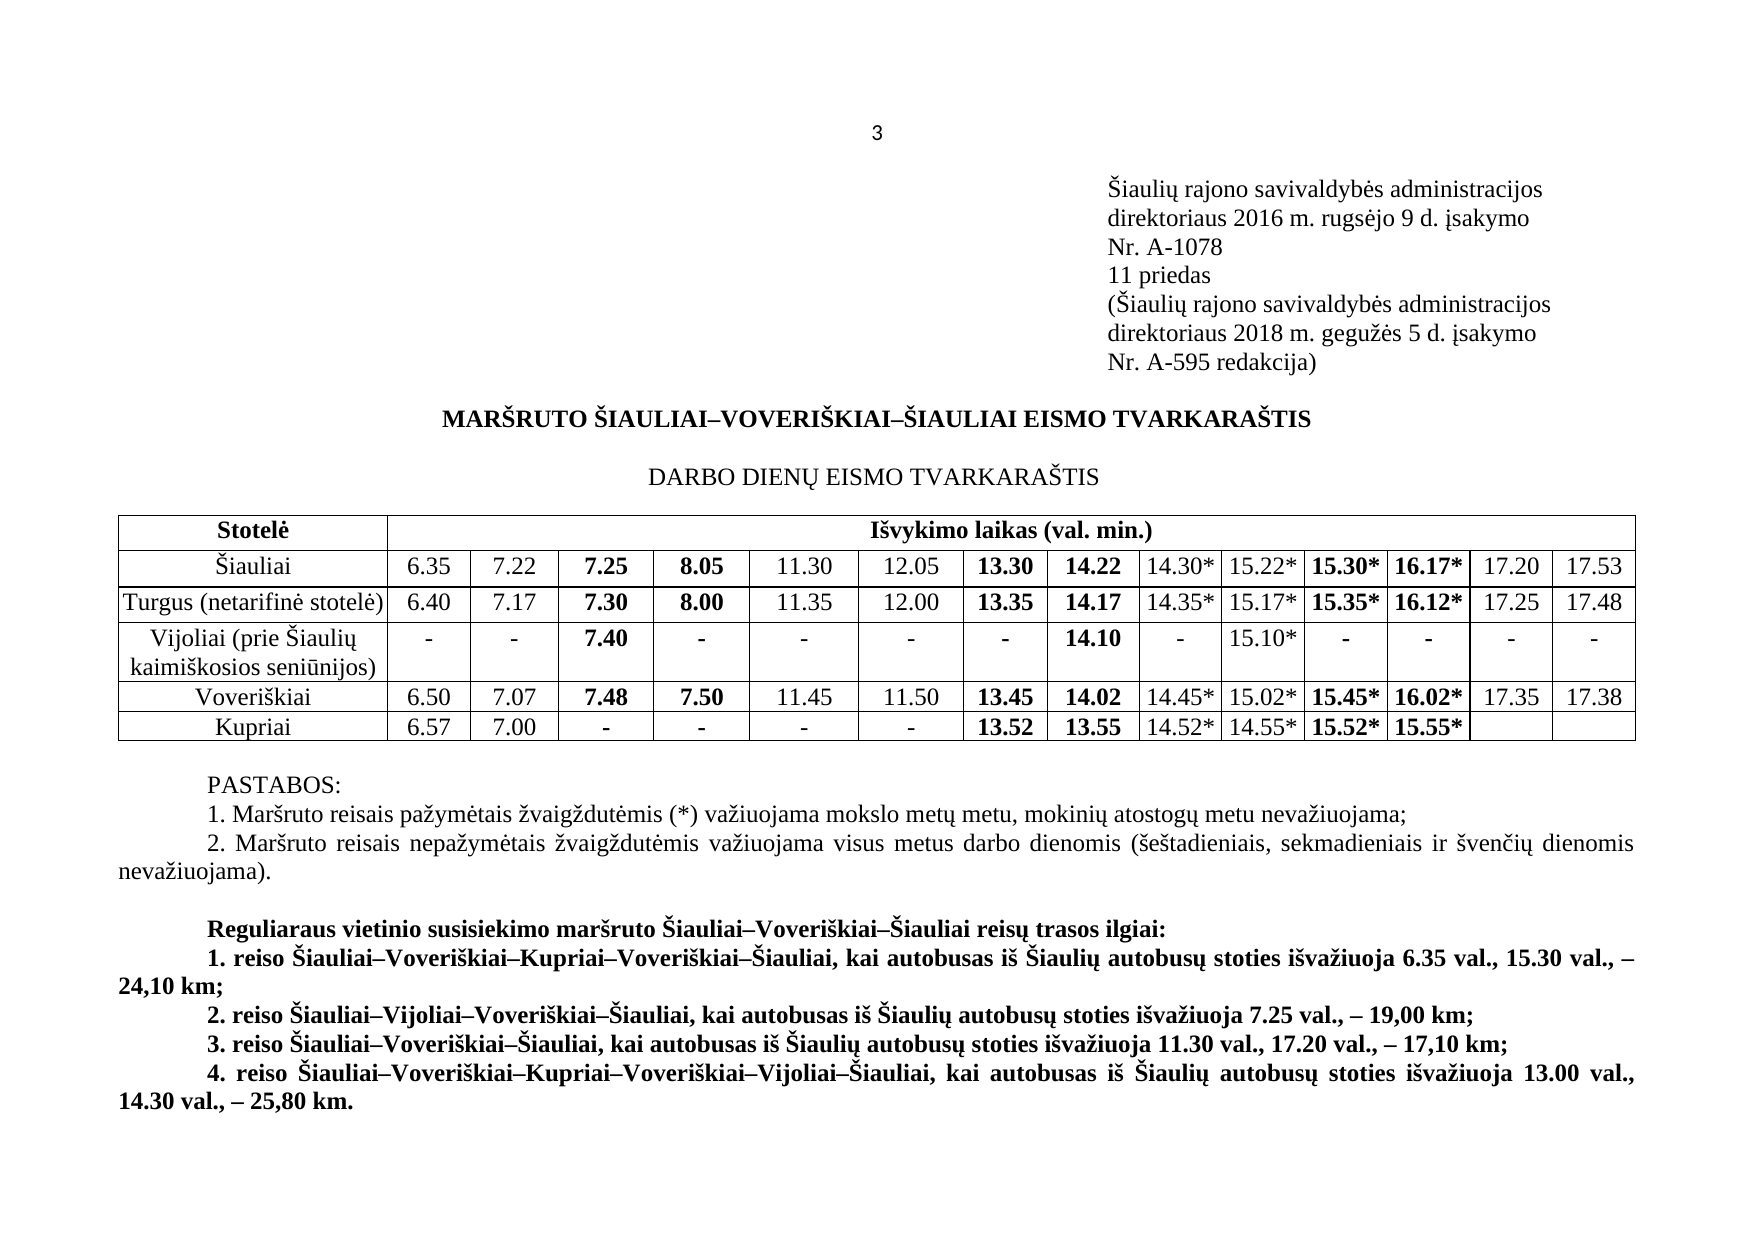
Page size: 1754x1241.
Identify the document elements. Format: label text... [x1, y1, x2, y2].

table_cell 15.02* [1222, 682, 1304, 711]
text 2. reiso Šiauliai–Vijoliai–Voveriškiai–Šiauliai, kai autobusas iš Šiaulių autobusų stoties išvažiuoja 7.25 val., – 19,00 km; [118, 1000, 1636, 1029]
table_cell 13.35 [964, 588, 1047, 622]
table_cell 15.52* [1305, 712, 1387, 740]
text 3. reiso Šiauliai–Voveriškiai–Šiauliai, kai autobusas iš Šiaulių autobusų stoties išvažiuoja 11.30 val., 17.20 val., – 17,10 km; [118, 1029, 1636, 1058]
table_cell 14.22 [1048, 551, 1139, 586]
table_cell 7.50 [654, 682, 749, 711]
table_cell 14.02 [1048, 682, 1139, 711]
table_cell 7.30 [559, 588, 653, 622]
table_cell 7.00 [471, 712, 558, 740]
text (Šiaulių rajono savivaldybės administracijos [1107, 289, 1636, 318]
table_cell [1471, 712, 1552, 740]
table_cell Šiauliai [119, 551, 387, 586]
table_cell 11.45 [750, 682, 858, 711]
table_cell - [964, 623, 1047, 681]
table_cell 6.40 [388, 588, 470, 622]
table_cell 7.40 [559, 623, 653, 681]
table_cell 17.53 [1553, 551, 1635, 586]
text Reguliaraus vietinio susisiekimo maršruto Šiauliai–Voveriškiai–Šiauliai reisų trasos ilgiai: [118, 914, 1636, 943]
table_cell 14.45* [1140, 682, 1221, 711]
table_cell - [1388, 623, 1469, 681]
text 1. reiso Šiauliai–Voveriškiai–Kupriai–Voveriškiai–Šiauliai, kai autobusas iš Šiaulių autobusų stoties išvažiuoja 6.35 val., 15.30 val., – 24,10 km; [118, 943, 1636, 1000]
table_header Išvykimo laikas (val. min.) [388, 516, 1635, 550]
table_cell 15.35* [1305, 588, 1387, 622]
text Nr. A-595 redakcija) [1107, 347, 1636, 375]
table_cell 12.05 [859, 551, 963, 586]
text 11 priedas [1107, 260, 1636, 289]
table_cell Kupriai [119, 712, 387, 740]
table_cell 14.35* [1140, 588, 1221, 622]
table_cell 7.22 [471, 551, 558, 586]
table_cell 15.17* [1222, 588, 1304, 622]
table_cell 17.35 [1471, 682, 1552, 711]
table_cell 15.55* [1388, 712, 1469, 740]
table_cell - [859, 623, 963, 681]
text PASTABOS: [118, 770, 1636, 799]
table_cell 15.45* [1305, 682, 1387, 711]
text 4. reiso Šiauliai–Voveriškiai–Kupriai–Voveriškiai–Vijoliai–Šiauliai, kai autobusas iš Šiaulių autobusų stoties išvažiuoja 13.00 val., 14.30 val., – 25,80 km. [118, 1058, 1636, 1115]
text direktoriaus 2018 m. gegužės 5 d. įsakymo [1107, 318, 1636, 347]
table_cell - [654, 623, 749, 681]
table_cell 6.57 [388, 712, 470, 740]
table_cell 7.25 [559, 551, 653, 586]
table_cell 7.48 [559, 682, 653, 711]
text Nr. A-1078 [1107, 232, 1636, 260]
table_cell 15.10* [1222, 623, 1304, 681]
table_cell 11.35 [750, 588, 858, 622]
text direktoriaus 2016 m. rugsėjo 9 d. įsakymo [1107, 203, 1636, 232]
table_cell - [559, 712, 653, 740]
text 1. Maršruto reisais pažymėtais žvaigždutėmis (*) važiuojama mokslo metų metu, mokinių atostogų metu nevažiuojama; [118, 799, 1636, 828]
table_cell 13.30 [964, 551, 1047, 586]
table_cell 17.48 [1553, 588, 1635, 622]
table_cell 15.22* [1222, 551, 1304, 586]
table_cell 17.25 [1471, 588, 1552, 622]
table_cell 8.00 [654, 588, 749, 622]
table_cell Vijoliai (prie Šiaulių kaimiškosios seniūnijos) [119, 623, 387, 681]
table_cell 16.12* [1388, 588, 1469, 622]
table_cell 14.10 [1048, 623, 1139, 681]
table_cell 8.05 [654, 551, 749, 586]
table_cell - [654, 712, 749, 740]
table_cell 14.17 [1048, 588, 1139, 622]
table_cell 6.35 [388, 551, 470, 586]
table_cell 11.50 [859, 682, 963, 711]
table_cell - [750, 712, 858, 740]
table_cell 11.30 [750, 551, 858, 586]
table_cell - [388, 623, 470, 681]
table_cell 7.17 [471, 588, 558, 622]
table_header Stotelė [119, 516, 387, 550]
table_cell 12.00 [859, 588, 963, 622]
table_cell 16.17* [1388, 551, 1469, 586]
table_cell 15.30* [1305, 551, 1387, 586]
text DARBO DIENŲ EISMO TVARKARAŠTIS [118, 462, 1636, 490]
table_cell - [1471, 623, 1552, 681]
table_cell 14.52* [1140, 712, 1221, 740]
text 2. Maršruto reisais nepažymėtais žvaigždutėmis važiuojama visus metus darbo dienomis (šeštadieniais, sekmadieniais ir švenčių dienomis nevažiuojama). [118, 828, 1636, 885]
table_cell - [471, 623, 558, 681]
text Šiaulių rajono savivaldybės administracijos [1107, 174, 1636, 203]
table_cell 16.02* [1388, 682, 1469, 711]
table_cell 17.20 [1471, 551, 1552, 586]
text MARŠRUTO ŠIAULIAI–VOVERIŠKIAI–ŠIAULIAI EISMO TVARKARAŠTIS [118, 404, 1636, 433]
table_cell 13.52 [964, 712, 1047, 740]
table_cell - [859, 712, 963, 740]
table_cell 6.50 [388, 682, 470, 711]
table_cell Voveriškiai [119, 682, 387, 711]
table_cell [1553, 712, 1635, 740]
table_cell 14.55* [1222, 712, 1304, 740]
table_cell 13.45 [964, 682, 1047, 711]
table_cell - [1305, 623, 1387, 681]
table_cell - [1140, 623, 1221, 681]
table_cell - [1553, 623, 1635, 681]
table_cell 17.38 [1553, 682, 1635, 711]
table_cell 7.07 [471, 682, 558, 711]
table_cell 13.55 [1048, 712, 1139, 740]
table_cell - [750, 623, 858, 681]
table_cell 14.30* [1140, 551, 1221, 586]
table_cell Turgus (netarifinė stotelė) [119, 588, 387, 622]
